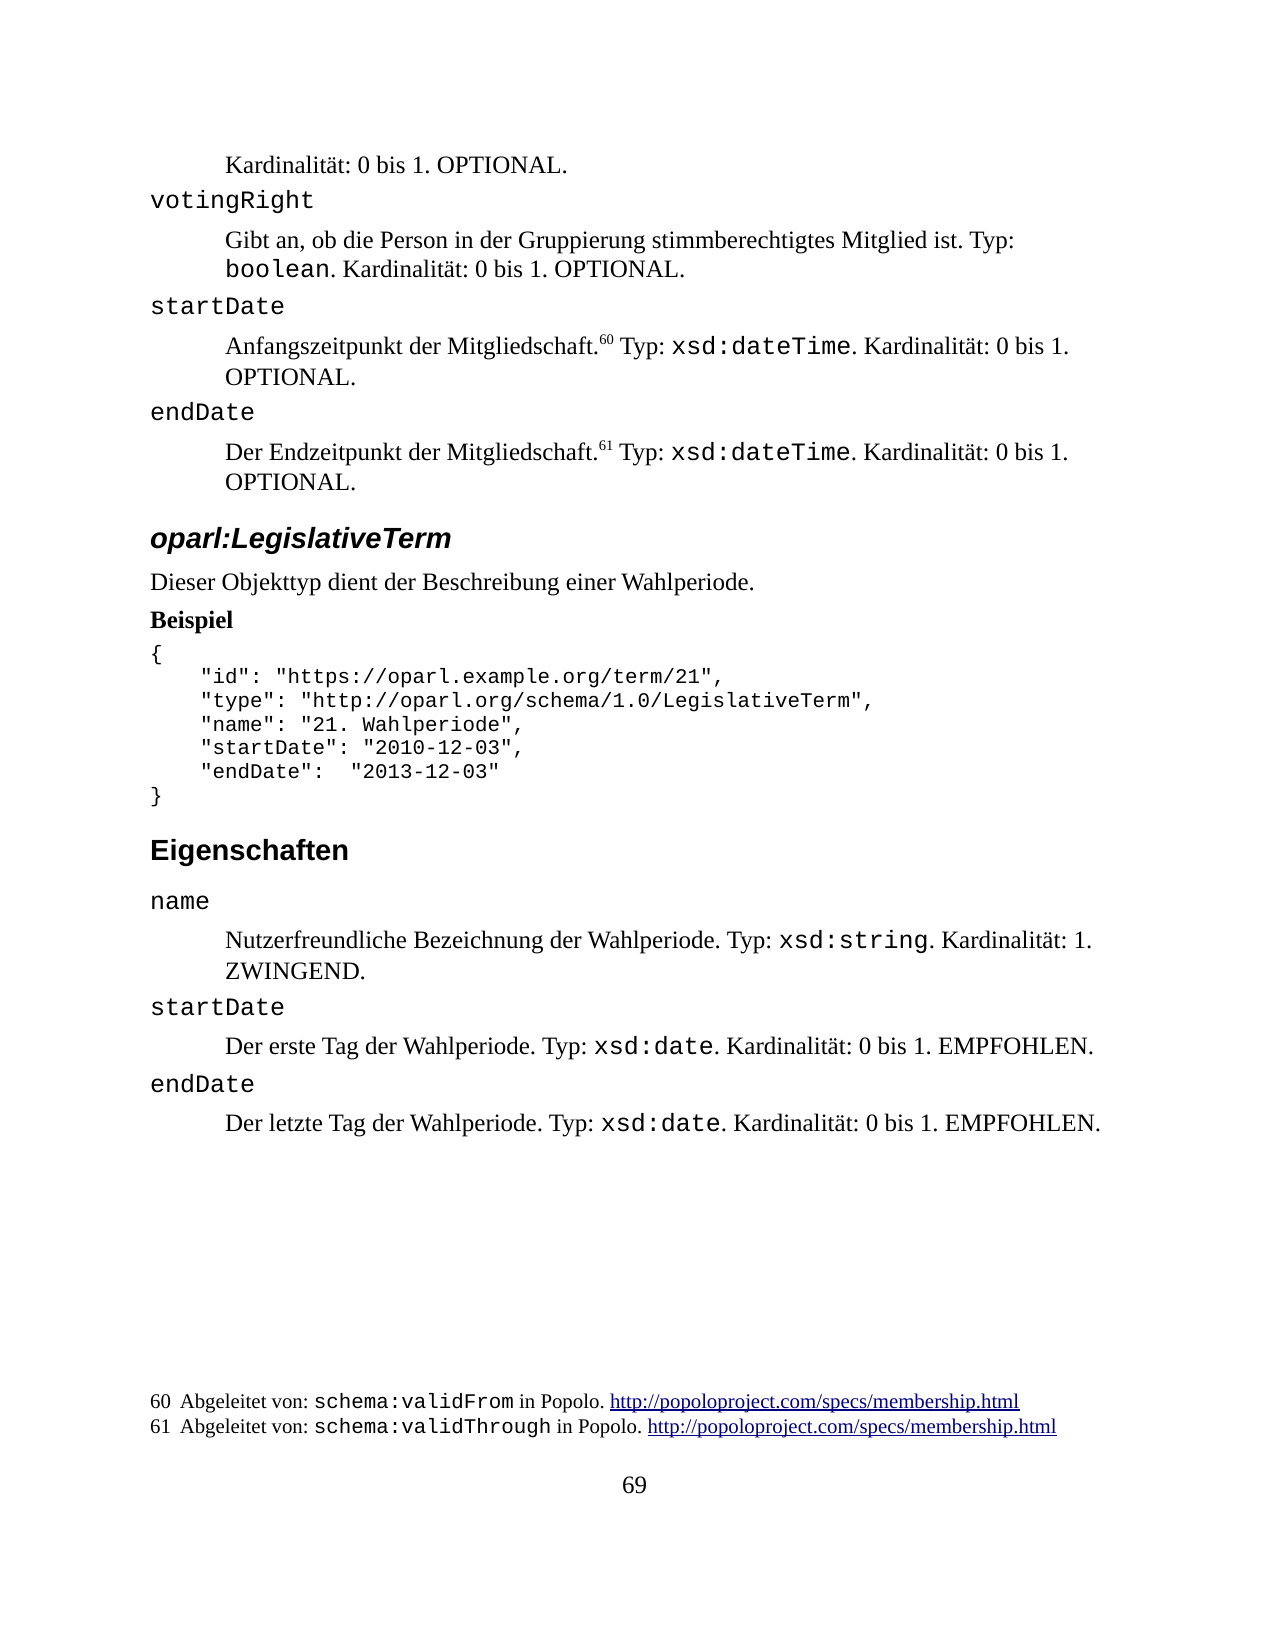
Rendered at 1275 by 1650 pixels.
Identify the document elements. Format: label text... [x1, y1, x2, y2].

subtitle Eigenschaften [150, 833, 1125, 867]
text "id": "https://oparl.example.org/term/21", [150, 666, 1125, 690]
subtitle oparl:LegislativeTerm [150, 521, 1125, 555]
text { [150, 643, 1125, 666]
text Der Endzeitpunkt der Mitgliedschaft. Typ: xsd:dateTime. Kardinalität: 0 bis 1. OPTIONAL. [225, 437, 1125, 496]
text Kardinalität: 0 bis 1. OPTIONAL. [225, 150, 1125, 179]
text endDate [150, 1071, 1125, 1099]
text Abgeleitet von: schema:validFrom in Popolo. http://popoloproject.com/specs/membership.html [150, 1388, 1125, 1414]
text Anfangszeitpunkt der Mitgliedschaft. Typ: xsd:dateTime. Kardinalität: 0 bis 1. OPTIONAL. [225, 331, 1125, 390]
text } [150, 784, 1125, 808]
text Dieser Objekttyp dient der Beschreibung einer Wahlperiode. [150, 567, 1125, 596]
text Der erste Tag der Wahlperiode. Typ: xsd:date. Kardinalität: 0 bis 1. EMPFOHLEN. [225, 1031, 1125, 1062]
text startDate [150, 293, 1125, 322]
text "endDate": "2013-12-03" [150, 761, 1125, 784]
text "name": "21. Wahlperiode", [150, 714, 1125, 737]
text name [150, 888, 1125, 917]
text Nutzerfreundliche Bezeichnung der Wahlperiode. Typ: xsd:string. Kardinalität: 1. ZWINGEND. [225, 926, 1125, 985]
text "startDate": "2010-12-03", [150, 737, 1125, 761]
text Der letzte Tag der Wahlperiode. Typ: xsd:date. Kardinalität: 0 bis 1. EMPFOHLEN. [225, 1108, 1125, 1139]
text Beispiel [150, 605, 1125, 634]
text startDate [150, 994, 1125, 1022]
text "type": "http://oparl.org/schema/1.0/LegislativeTerm", [150, 690, 1125, 714]
text votingRight [150, 188, 1125, 216]
text Gibt an, ob die Person in der Gruppierung stimmberechtigtes Mitglied ist. Typ: boolean. Kardinalität: 0 bis 1. OPTIONAL. [225, 225, 1125, 284]
text endDate [150, 399, 1125, 428]
text Abgeleitet von: schema:validThrough in Popolo. http://popoloproject.com/specs/membership.html [150, 1414, 1125, 1440]
